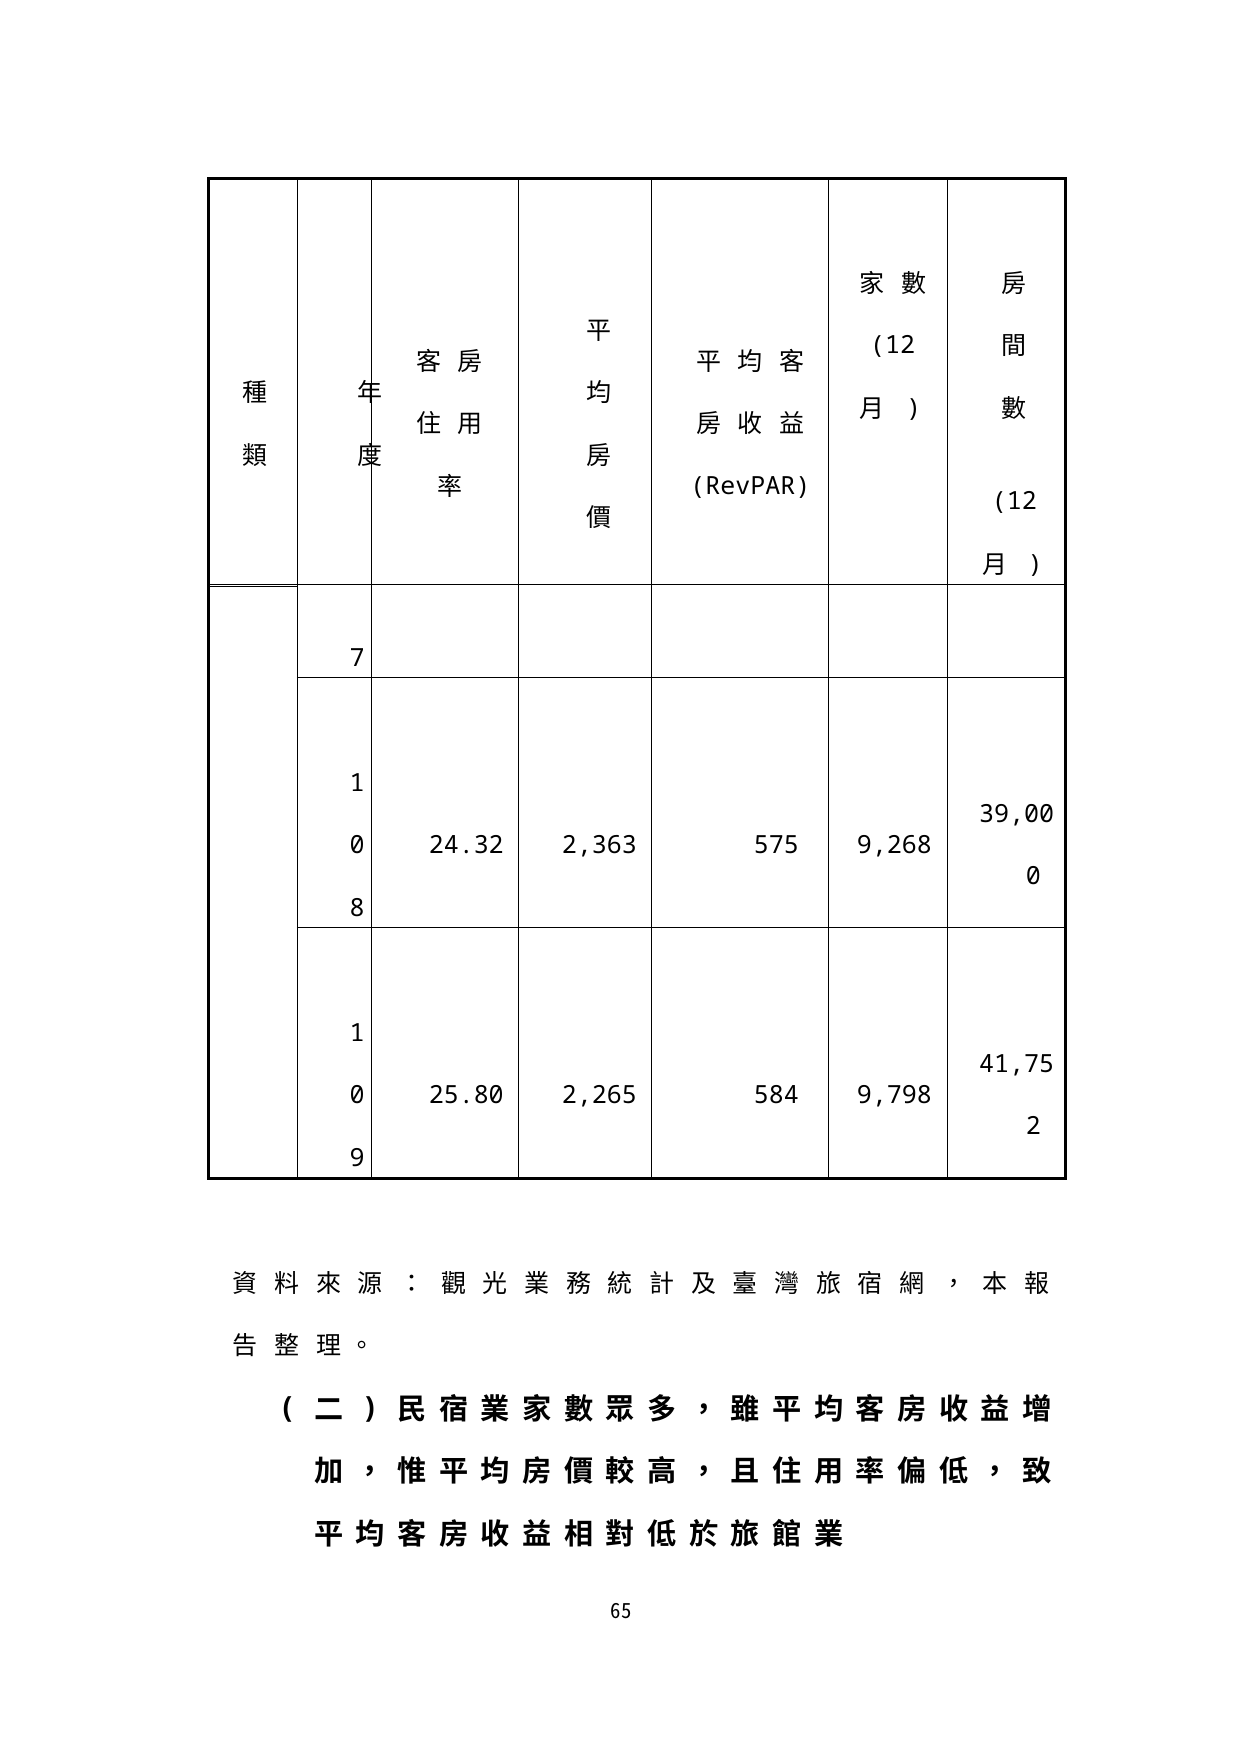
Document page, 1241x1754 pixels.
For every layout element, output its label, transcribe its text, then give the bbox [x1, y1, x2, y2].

table_cell [948, 585, 1064, 677]
table_cell 2,265 [519, 928, 651, 1177]
table_header 種類 [210, 180, 297, 583]
table_cell [210, 587, 297, 1177]
table_cell 39,000 [948, 678, 1064, 927]
table_cell 25.80 [372, 928, 518, 1177]
table_cell [372, 585, 518, 677]
table_header 客房住用率 [372, 180, 518, 583]
table_cell 109 [298, 928, 371, 1177]
table_cell 9,798 [829, 928, 947, 1177]
table_cell 108 [298, 678, 371, 927]
table_cell 2,363 [519, 678, 651, 927]
text 資料來源：觀光業務統計及臺灣旅宿網，本報告整理。 [212, 1240, 1058, 1365]
text (二)民宿業家數眾多，雖平均客房收益增加，惟平均房價較高，且住用率偏低，致平均客房收益相對低於旅館業 [242, 1365, 1058, 1552]
table_header 平均房價 [519, 180, 651, 583]
table_cell [829, 585, 947, 677]
table_header 平均客房收益(RevPAR) [652, 180, 828, 583]
table_header 年度 [298, 180, 371, 583]
table_cell [652, 585, 828, 677]
table_cell 7 [298, 585, 371, 677]
table_cell 575 [652, 678, 828, 927]
table_cell 584 [652, 928, 828, 1177]
table_header 房間數 (12月) [948, 180, 1064, 583]
table_cell 9,268 [829, 678, 947, 927]
table_header 家數 (12月) [829, 180, 947, 583]
table_cell 41,752 [948, 928, 1064, 1177]
table_cell 24.32 [372, 678, 518, 927]
table_cell [519, 585, 651, 677]
